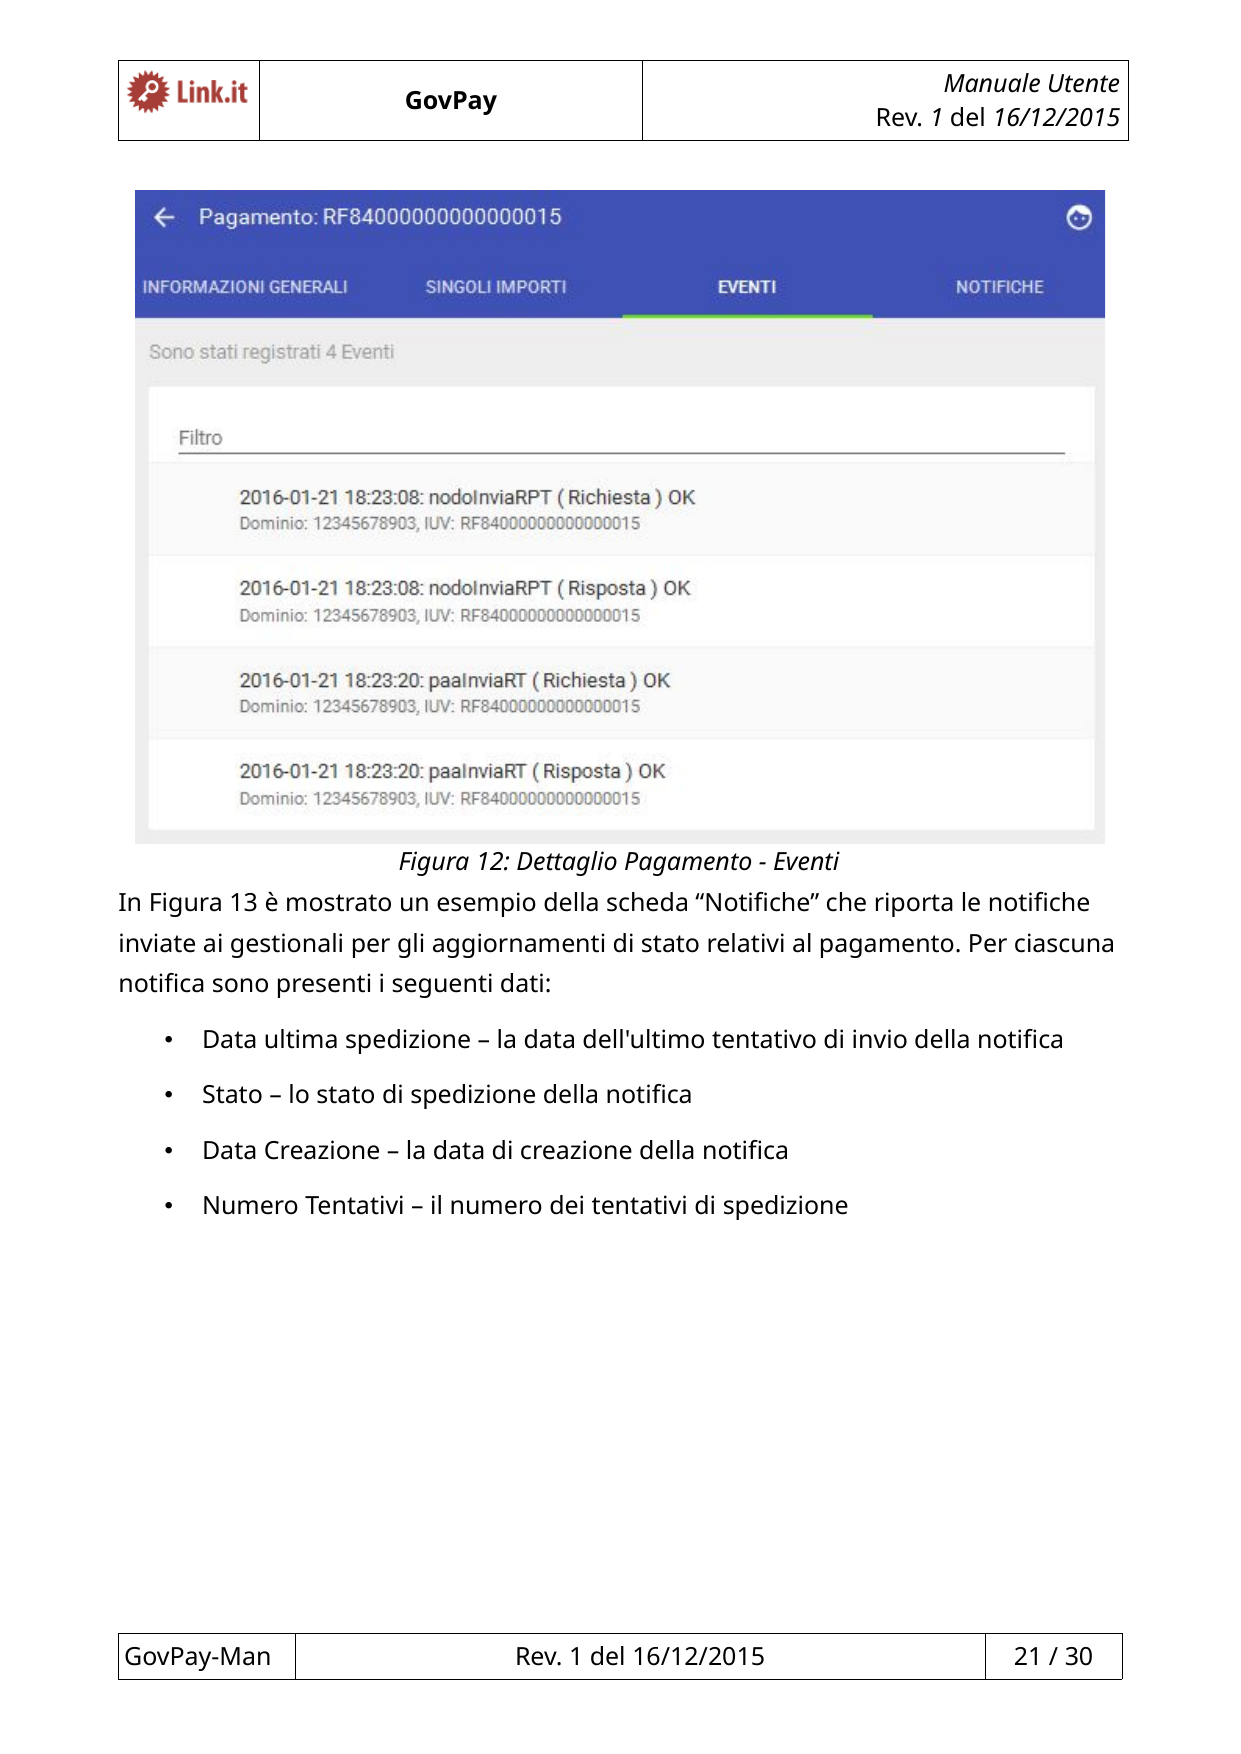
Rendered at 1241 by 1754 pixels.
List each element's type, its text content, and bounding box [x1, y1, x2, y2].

picture [135, 190, 1106, 844]
text Figura 12: Dettaglio Pagamento - Eventi [135, 844, 1105, 878]
list Data ultima spedizione – la data dell'ultimo tentativo di invio della notifica [164, 1021, 1122, 1056]
picture [123, 65, 254, 119]
text In Figura 13 è mostrato un esempio della scheda “Notifiche” che riporta le notifiche inviate ai gestionali per gli aggiornamenti di stato relativi al pagamento. Per ciascuna notifica sono presenti i seguenti dati: [118, 178, 1122, 1000]
list Data Creazione – la data di creazione della notifica [164, 1132, 1122, 1166]
list Stato – lo stato di spedizione della notifica [164, 1077, 1122, 1111]
list Numero Tentativi – il numero dei tentativi di spedizione [164, 1188, 1122, 1222]
